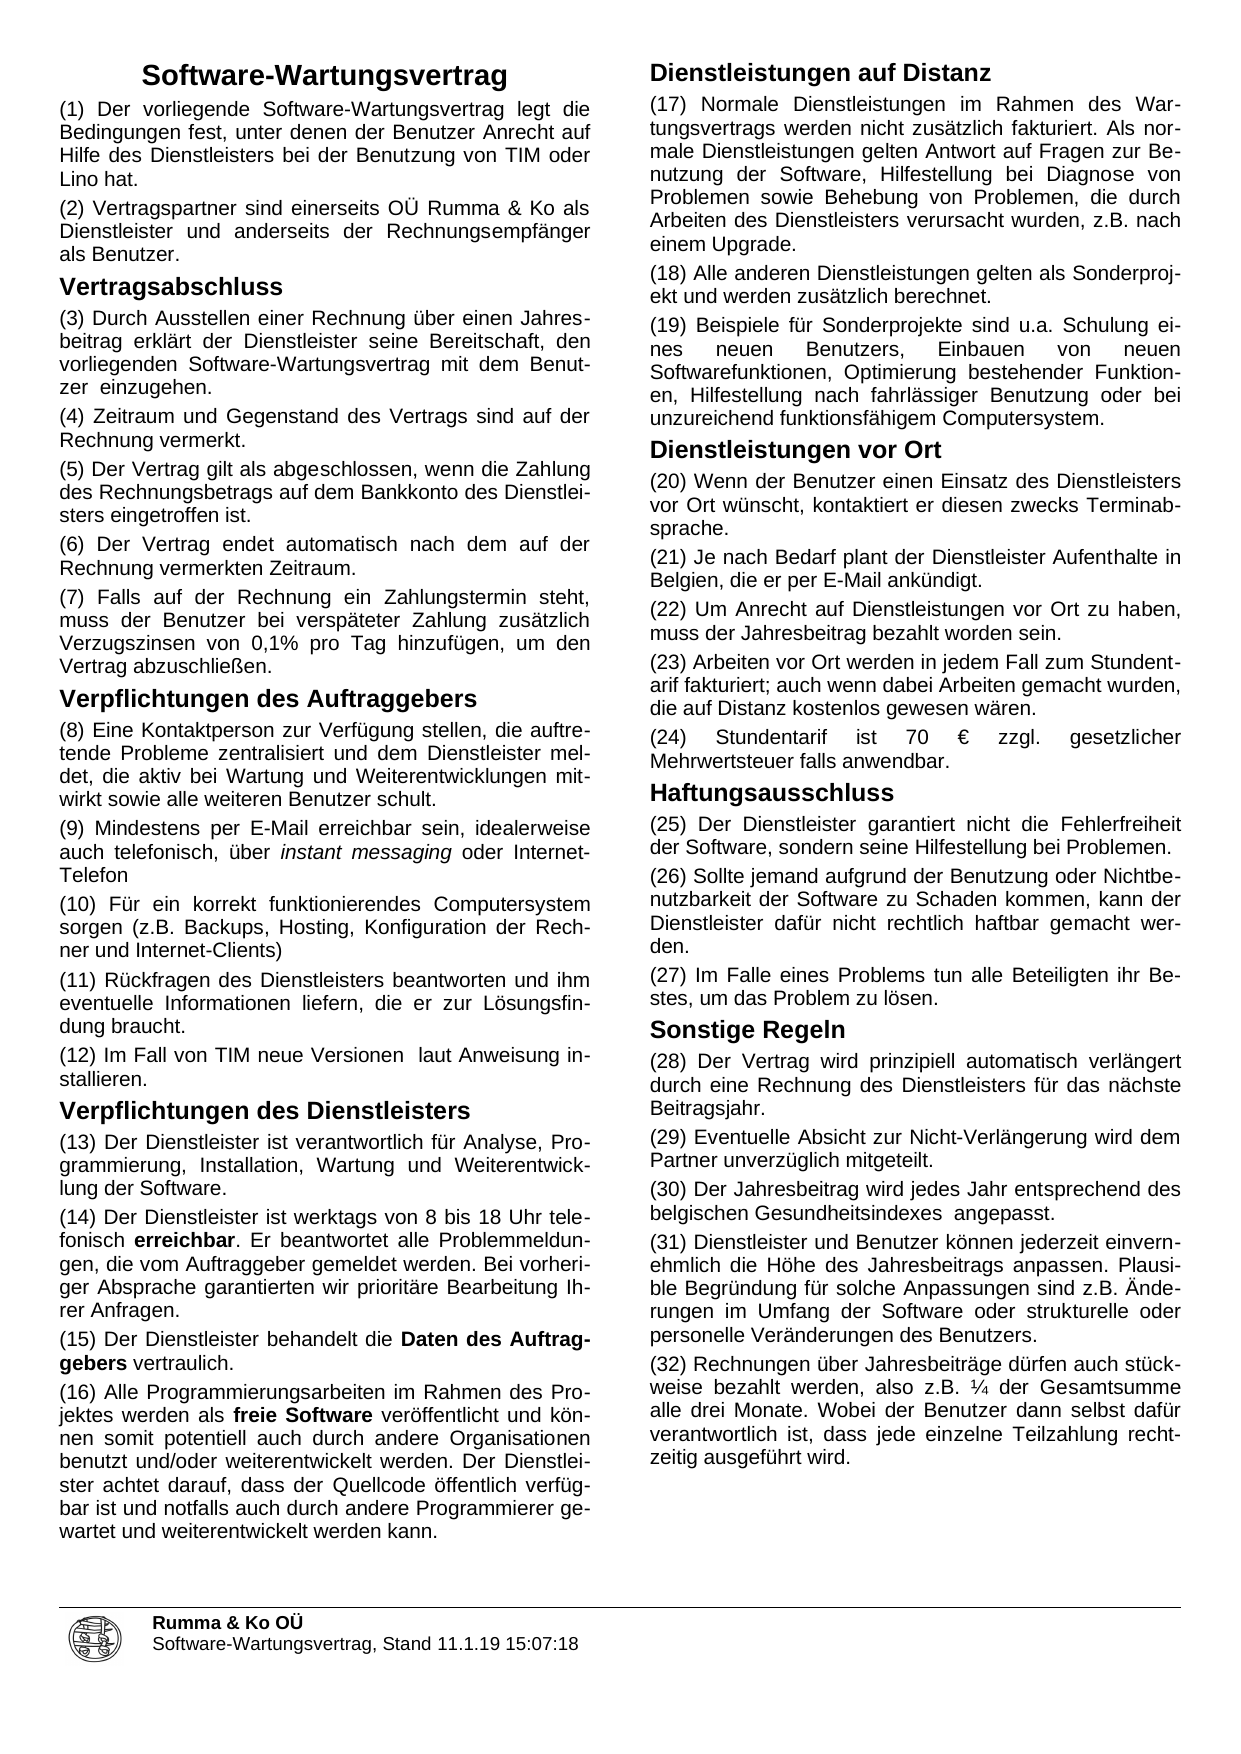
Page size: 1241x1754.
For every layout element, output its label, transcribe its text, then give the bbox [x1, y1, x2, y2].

subtitle Haftungsausschluss [649, 778, 1181, 806]
text (1) Der vorliegende Software-Wartungsvertrag legt die Be­dingungen fest, unter denen der Benutzer Anrecht auf Hil­fe des Dienstleisters bei der Benut­zung von TIM oder Lino hat. [59, 98, 591, 191]
subtitle Dienstleistungen vor Ort [649, 436, 1181, 464]
text (26) Sollte jemand aufgrund der Benutzung oder Nichtbe­nutzbarkeit der Software zu Schaden kom­men, kann der Dienstleister dafür nicht rechtlich haftbar ge­macht wer­den. [649, 865, 1181, 958]
text (4) Zeitraum und Gegenstand des Vertrags sind auf der Rechnung vermerkt. [59, 405, 591, 451]
text (16) Alle Programmierungsarbeiten im Rahmen des Pro­jektes werden als freie Soft­ware veröffentlicht und kön­nen somit potentiell auch durch andere Organisatio­nen benutzt und/oder weiterentwickelt werden. Der Dienstlei­ster achtet darauf, dass der Quellcode öffentlich verfüg­bar ist und notfalls auch durch andere Programmierer ge­wartet und weiterentwickelt werden kann. [59, 1380, 591, 1543]
text (22) Um Anrecht auf Dienstleistungen vor Ort zu ha­ben, muss der Jahresbeitrag bezahlt worden sein. [649, 598, 1181, 644]
text (25) Der Dienstleister garantiert nicht die Fehlerfrei­heit der Software, sondern seine Hilfe­stellung bei Proble­men. [649, 812, 1181, 859]
text (31) Dienstleister und Benutzer können jederzeit einvern­ehmlich die Höhe des Jahresbeitrags anpas­sen. Plausi­ble Begründung für solche Anpassungen sind z.B. Ände­rungen im Umfang der Software oder struk­turelle oder personelle Veränderung­en des Be­nutzers. [649, 1230, 1181, 1347]
text (9) Mindestens per E-Mail erreichbar sein, idealer­weise auch telefonisch, über instant messaging oder Internet-Telefon [59, 817, 591, 887]
text (19) Beispiele für Sonderprojekte sind u.a. Schulung ei­nes neuen Benutzers, Einbauen von neuen Softwarefunkt­ionen, Opti­mierung bestehender Funktion­en, Hilfestel­lung nach fahr­lässiger Benut­zung oder bei unzurei­chend funktionsfähi­gem Computer­system. [649, 314, 1181, 430]
text (8) Eine Kontaktperson zur Verfügung stellen, die auftre­tende Probleme zentralisiert und dem Dienstleister mel­det, die aktiv bei Wartung und Weiterentwicklungen mit­wirkt sowie alle weiteren Benutzer schult. [59, 718, 591, 811]
text (3) Durch Ausstellen einer Rechnung über einen Jahres­beitrag erklärt der Dienstleister seine Bereit­schaft, den vor­liegenden Software-Wartungsvertrag mit dem Benut­zer einzu­gehen. [59, 306, 591, 399]
text (23) Arbeiten vor Ort werden in jedem Fall zum Stundent­arif fakturiert; auch wenn dabei Arbeiten ge­macht wur­den, die auf Distanz kosten­los gewe­sen wären. [649, 650, 1181, 720]
text (30) Der Jahresbeitrag wird jedes Jahr ent­sprechend des belgischen Ge­sundheitsindexes an­gepasst. [649, 1178, 1181, 1224]
text (6) Der Vertrag endet automatisch nach dem auf der Rechnung vermerkten Zeitraum. [59, 533, 591, 579]
text (5) Der Vertrag gilt als abge­schlossen, wenn die Zah­lung des Rechnungsbetrags auf dem Bankkonto des Dienstlei­sters eingetroffen ist. [59, 457, 591, 527]
subtitle Verpflichtungen des Auftraggebers [59, 684, 591, 712]
text (13) Der Dienstleister ist verantwortlich für Analyse, Pro­grammierung, Instal­lation, Wartung und Weiterentwick­lung der Software. [59, 1130, 591, 1200]
text (27) Im Falle eines Problems tun alle Beteilig­ten ihr Be­stes, um das Problem zu lösen. [649, 964, 1181, 1010]
text (2) Vertragspartner sind einerseits OÜ Rumma & Ko als Dienstleister und anderseits der Rechnungs­empfänger als Benutzer. [59, 197, 591, 266]
text (7) Falls auf der Rechnung ein Zahlungstermin steht, muss der Benutzer bei verspäteter Zahlung zusätzlich Ver­zugs­zinsen von 0,1% pro Tag hinzu­fügen, um den Vertrag abzuschließen. [59, 585, 591, 678]
text (18) Alle anderen Dienstleistungen gelten als Sonderproj­ekt und werden zusätzlich berechnet. [649, 262, 1181, 308]
text (17) Normale Dienstleistungen im Rahmen des War­tungsvertrags werden nicht zusätzlich fakturiert. Als nor­male Dienstleistungen gelten Antwort auf Fragen zur Be­nutzung der Software, Hilfestellung bei Diagno­se von Proble­men sowie Behebung von Problemen, die durch Arbeiten des Dienstleisters verursacht wur­den, z.B. nach einem Upgrade. [649, 93, 1181, 256]
text (20) Wenn der Benutzer einen Einsatz des Dienst­leisters vor Ort wünscht, kontaktiert er diesen zwecks Terminab­sprache. [649, 470, 1181, 540]
subtitle Sonstige Regeln [649, 1016, 1181, 1044]
text (14) Der Dienstleister ist werktags von 8 bis 18 Uhr tele­fonisch erreichbar. Er beantwortet alle Problemmeldun­gen, die vom Auftraggeber gemeldet werden. Bei vorheri­ger Absprache garantierten wir prioritäre Bearbeitung Ih­rer Anfragen. [59, 1206, 591, 1322]
text (32) Rechnungen über Jahresbeiträge dürfen auch stück­weise bezahlt werden, also z.B. ¼ der Ge­samtsumme alle drei Monate. Wobei der Benut­zer dann selbst dafür verantwortlich ist, dass jede ein­zelne Teil­zahlung recht­zeitig ausgeführt wird. [649, 1352, 1181, 1469]
subtitle Vertragsabschluss [59, 272, 591, 300]
text (21) Je nach Bedarf plant der Dienstleister Aufent­halte in Belgien, die er per E-Mail ankündigt. [649, 546, 1181, 592]
text (29) Eventuelle Absicht zur Nicht-Verlängerung wird dem Partner unverzüglich mitgeteilt. [649, 1126, 1181, 1172]
text (15) Der Dienstleister behandelt die Daten des Auftrag­gebers vertraulich. [59, 1328, 591, 1374]
subtitle Software-Wartungsvertrag [59, 59, 591, 92]
subtitle Verpflichtungen des Dienstleisters [59, 1096, 591, 1124]
text (24) Stundentarif ist 70 € zzgl. gesetzli­cher Mehrwertsteue­r falls anwendbar. [649, 726, 1181, 772]
text (28) Der Vertrag wird prinzipiell automatisch verlän­gert durch eine Rechnung des Dienstleisters für das näch­ste Beitragsjahr. [649, 1050, 1181, 1120]
picture [64, 1612, 125, 1666]
text (10) Für ein korrekt funk­tio­nie­rendes Computersy­stem sor­gen (z.B. Backups, Hosting, Konfigu­ra­tion der Rech­ner und Internet-Clients) [59, 893, 591, 962]
text (12) Im Fall von TIM neue Versionen laut Anweisung in­stallieren. [59, 1044, 591, 1090]
text (11) Rückfragen des Dienstleisters beantworten und ihm eventuelle Informationen liefern, die er zur Lösungsfin­dung braucht. [59, 968, 591, 1038]
subtitle Dienstleistungen auf Distanz [649, 59, 1181, 87]
